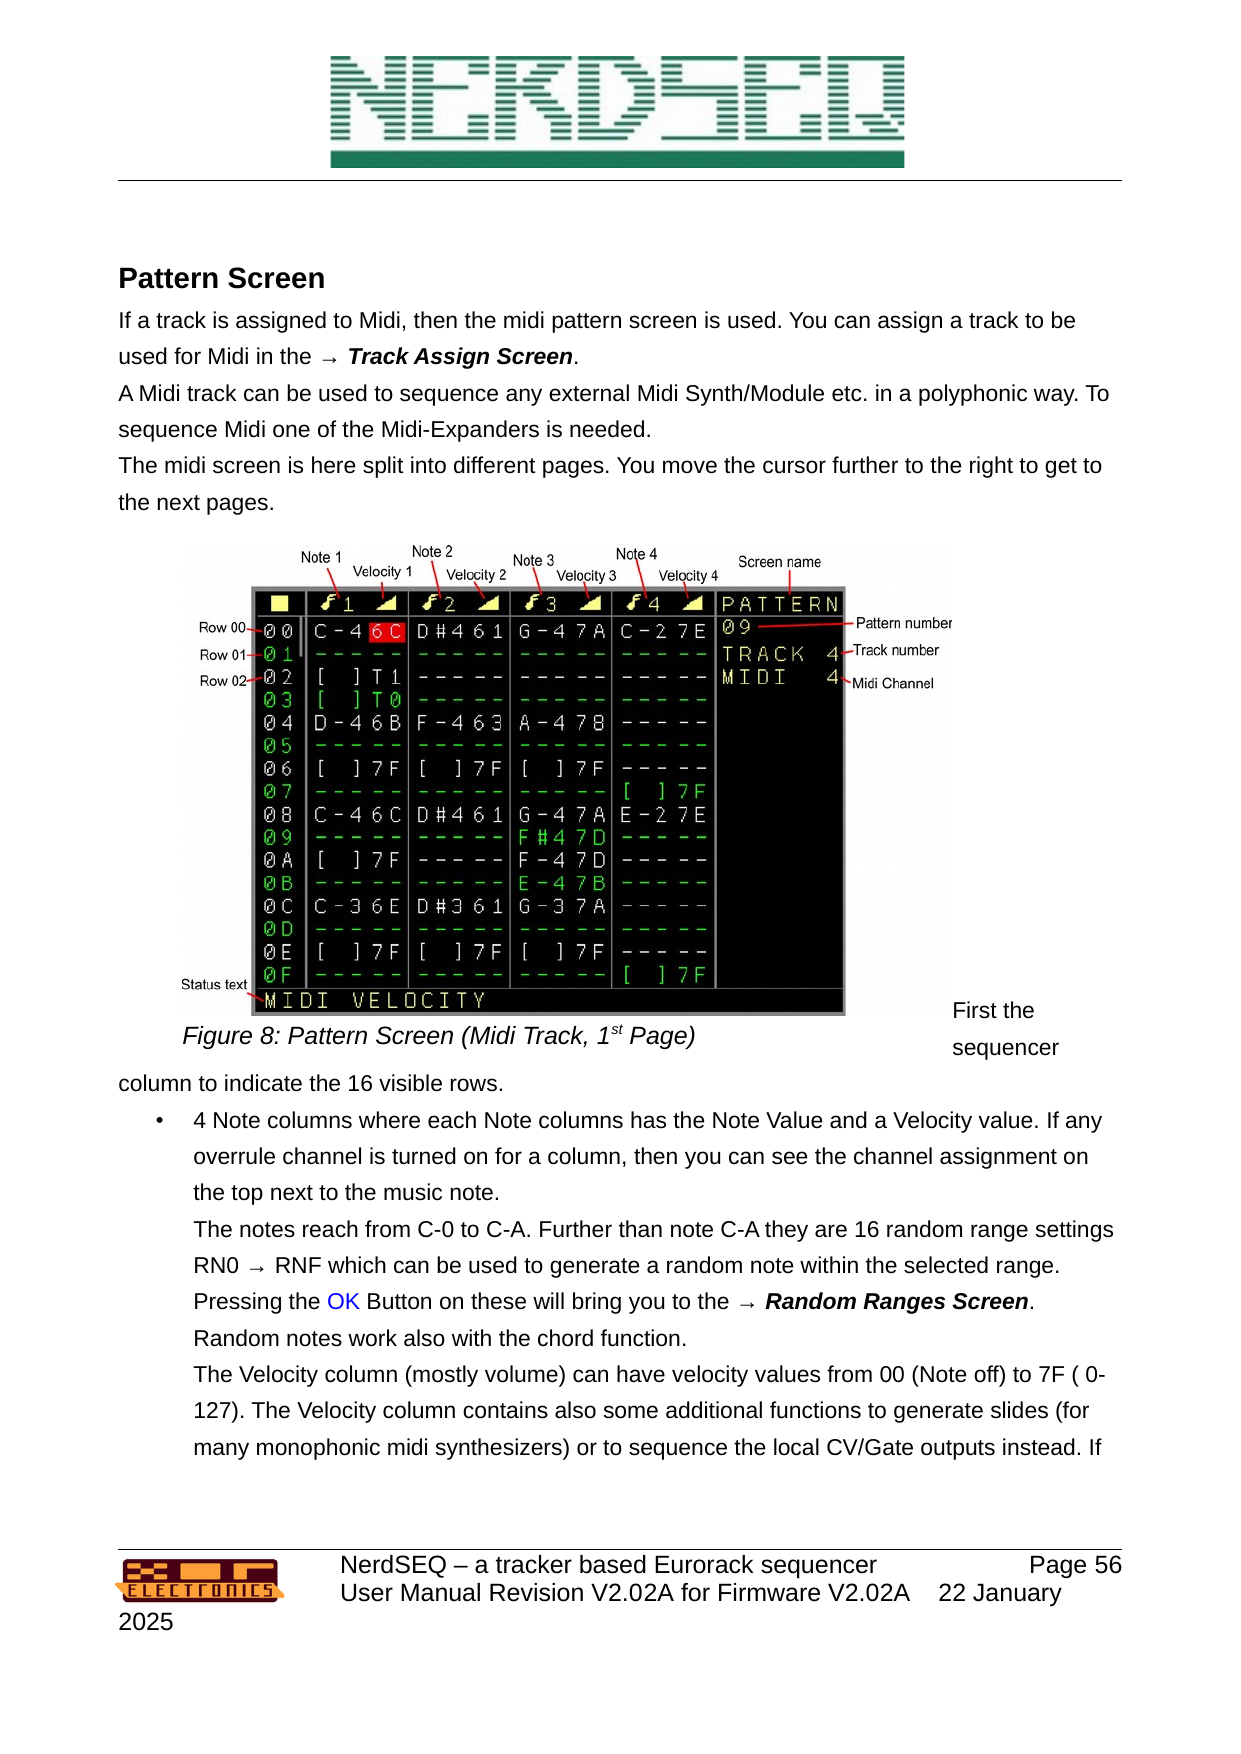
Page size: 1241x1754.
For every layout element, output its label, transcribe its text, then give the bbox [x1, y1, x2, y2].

subtitle Pattern Screen [118, 261, 1122, 294]
list The notes reach from C-0 to C-A. Further than note C-A they are 16 random range settings RN0 → RNF which can be used to generate a random note within the selected range. Pressing the OK Button on these will bring you to the → Random Ranges Screen. Random notes work also with the chord function. The Velocity column (mostly volume) can have velocity values from 00 (Note off) to 7F ( 0-127). The Velocity column contains also some additional functions to generate slides (for many monophonic midi synthesizers) or to sequence the local CV/Gate outputs instead. If [156, 1216, 1122, 1460]
text The midi screen is here split into different pages. You move the cursor further to the right to get to the next pages. [118, 452, 1122, 515]
text First the sequencer column to indicate the 16 visible rows. [118, 997, 1122, 1097]
picture [330, 56, 905, 168]
picture [115, 1555, 285, 1605]
picture [182, 545, 952, 1016]
text If a track is assigned to Midi, then the midi pattern screen is used. You can assign a track to be used for Midi in the → Track Assign Screen. A Midi track can be used to sequence any external Midi Synth/Module etc. in a polyphonic way. To sequence Midi one of the Midi-Expanders is needed. [118, 307, 1122, 442]
text Figure 8: Pattern Screen (Midi Track, 1st Page) [182, 1016, 952, 1049]
list 4 Note columns where each Note columns has the Note Value and a Velocity value. If any overrule channel is turned on for a column, then you can see the channel assignment on the top next to the music note. [156, 1107, 1122, 1206]
